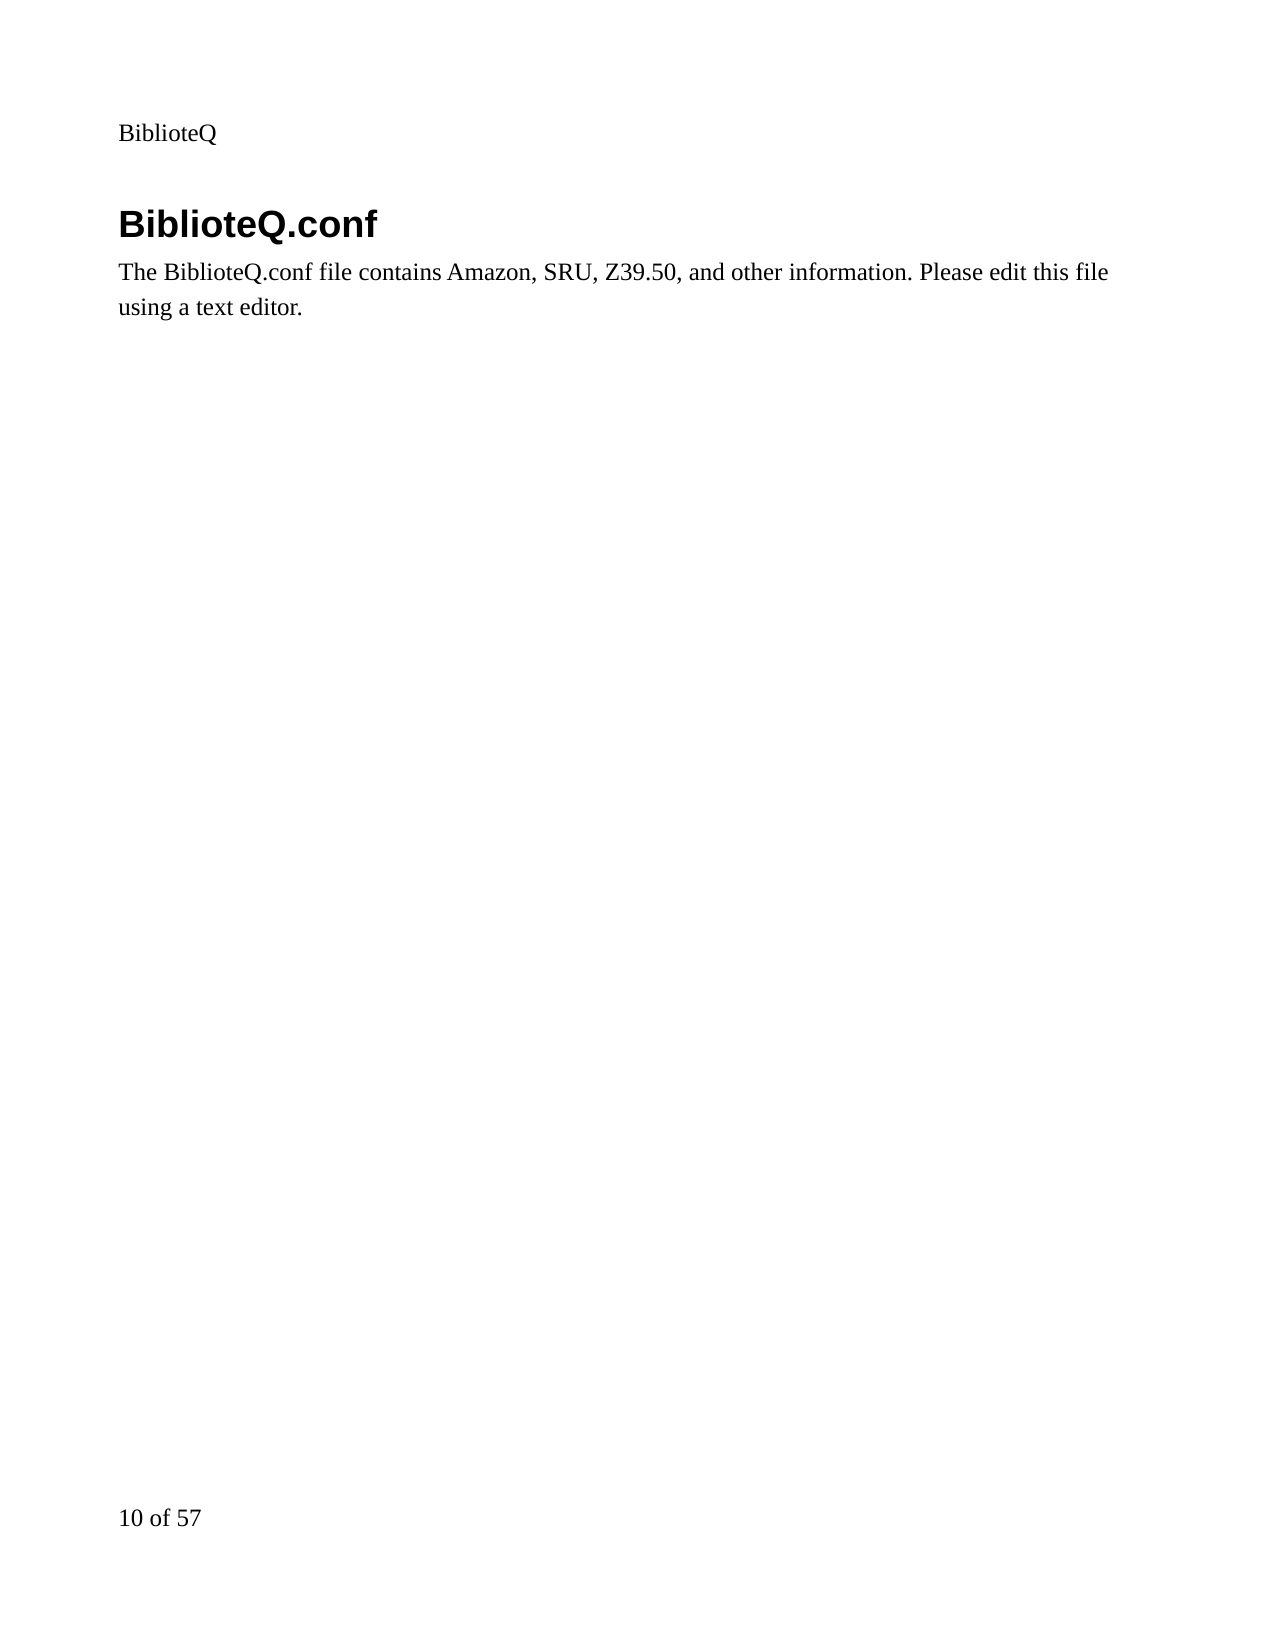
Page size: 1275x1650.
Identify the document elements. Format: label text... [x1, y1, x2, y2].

text The BiblioteQ.conf file contains Amazon, SRU, Z39.50, and other information. Please edit this file using a text editor. [118, 257, 1157, 321]
subtitle BiblioteQ.conf [118, 201, 1157, 245]
